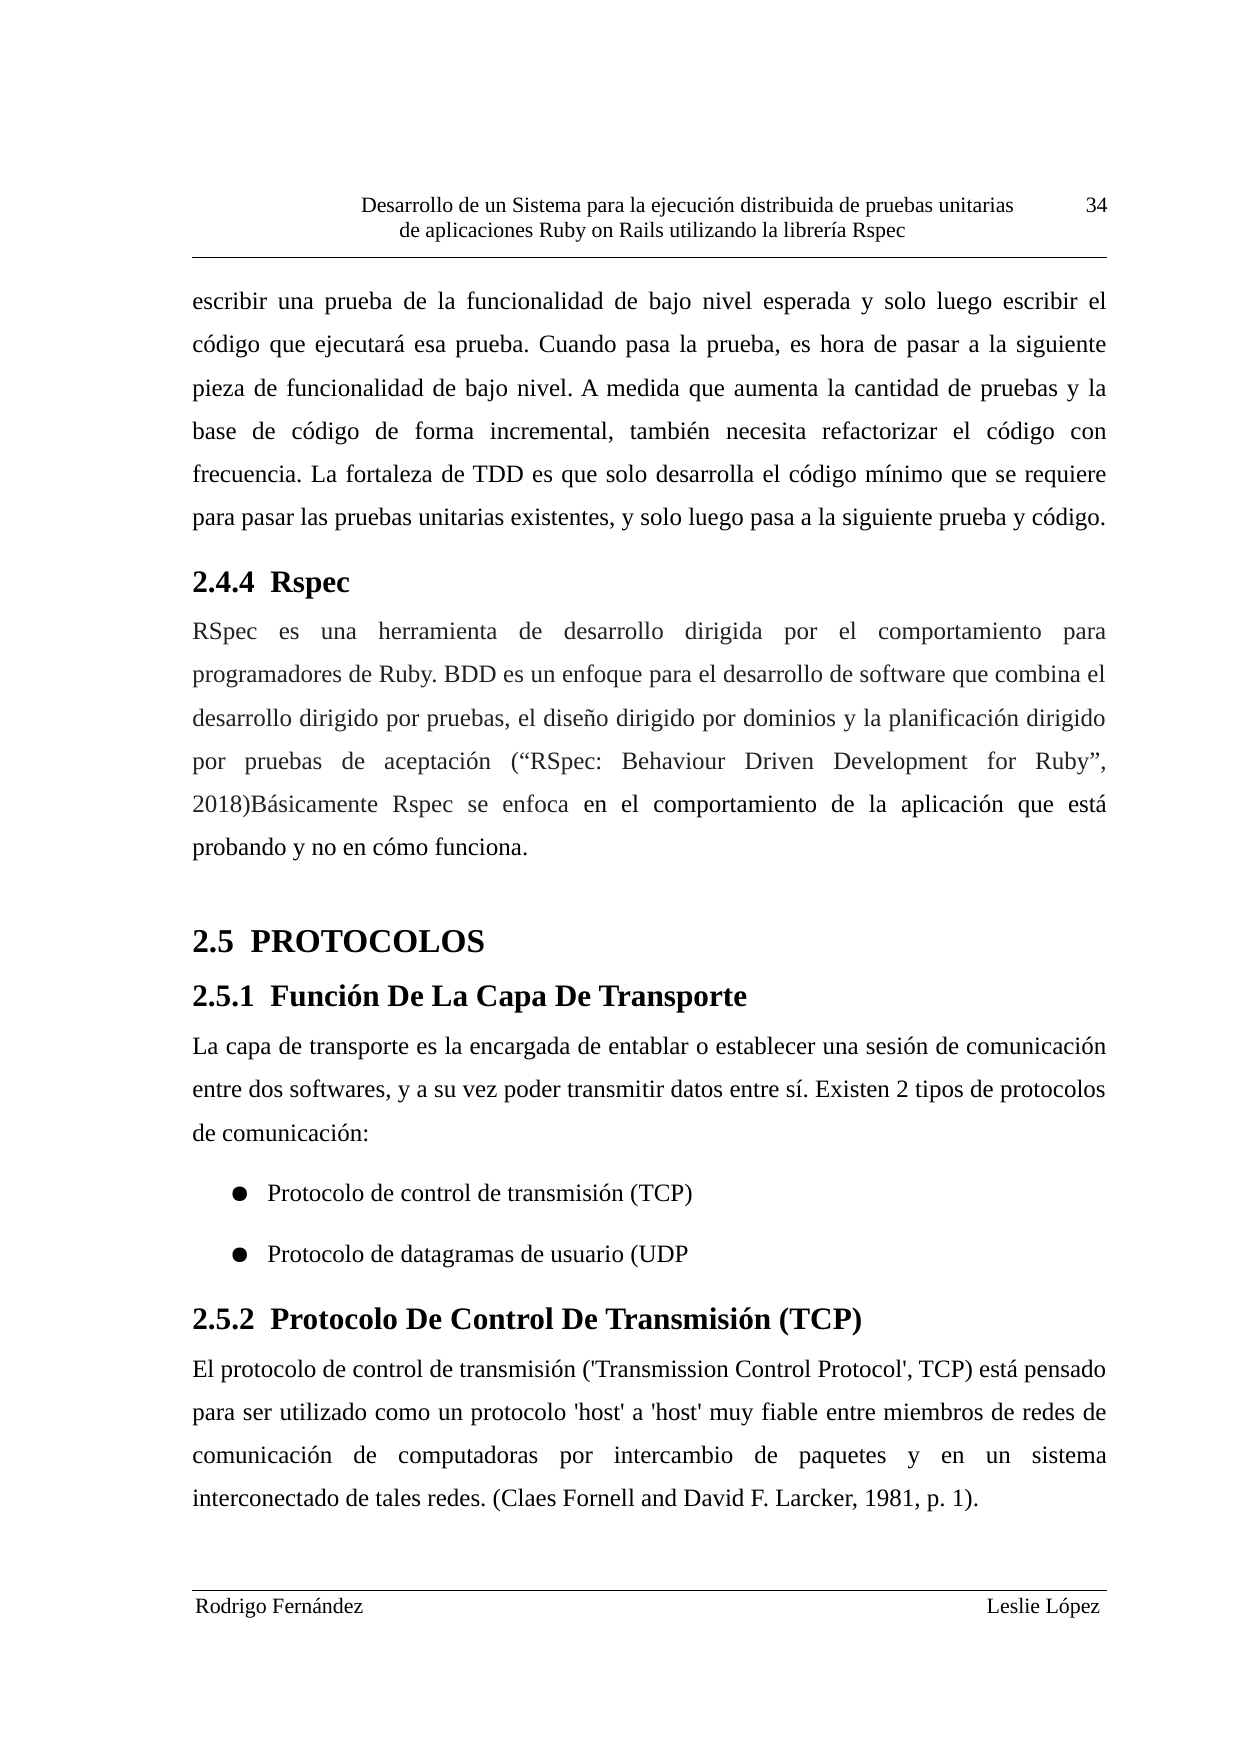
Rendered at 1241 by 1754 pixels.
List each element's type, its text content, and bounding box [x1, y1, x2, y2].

list Protocolo de control de transmisión (TCP) [229, 1178, 1107, 1207]
subtitle Función de la capa de transporte [192, 978, 1107, 1014]
text RSpec es una herramienta de desarrollo dirigida por el comportamiento para programadores de Ruby. BDD es un enfoque para el desarrollo de software que combina el desarrollo dirigido por pruebas, el diseño dirigido por dominios y la planificación dirigido por pruebas de aceptación (“RSpec: Behaviour Driven Development for Ruby”, 2018)Básicamente Rspec se enfoca en el comportamiento de la aplicación que está probando y no en cómo funciona. [192, 616, 1107, 861]
subtitle Rspec [192, 563, 1107, 599]
subtitle protocolo de control de transmisión (TCP) [192, 1300, 1107, 1336]
list escribir una prueba de la funcionalidad de bajo nivel esperada y solo luego escribir el código que ejecutará esa prueba. Cuando pasa la prueba, es hora de pasar a la siguiente pieza de funcionalidad de bajo nivel. A medida que aumenta la cantidad de pruebas y la base de código de forma incremental, también necesita refactorizar el código con frecuencia. La fortaleza de TDD es que solo desarrolla el código mínimo que se requiere para pasar las pruebas unitarias existentes, y solo luego pasa a la siguiente prueba y código. [192, 286, 1107, 531]
text La capa de transporte es la encargada de entablar o establecer una sesión de comunicación entre dos softwares, y a su vez poder transmitir datos entre sí. Existen 2 tipos de protocolos de comunicación: [192, 1031, 1107, 1146]
text El protocolo de control de transmisión ('Transmission Control Protocol', TCP) está pensado para ser utilizado como un protocolo 'host' a 'host' muy fiable entre miembros de redes de comunicación de computadoras por intercambio de paquetes y en un sistema interconectado de tales redes. (Claes Fornell and David F. Larcker, 1981, p. 1)⁠. [192, 1354, 1107, 1512]
list Protocolo de datagramas de usuario (UDP [229, 1239, 1107, 1268]
subtitle Protocolos [192, 922, 1107, 960]
